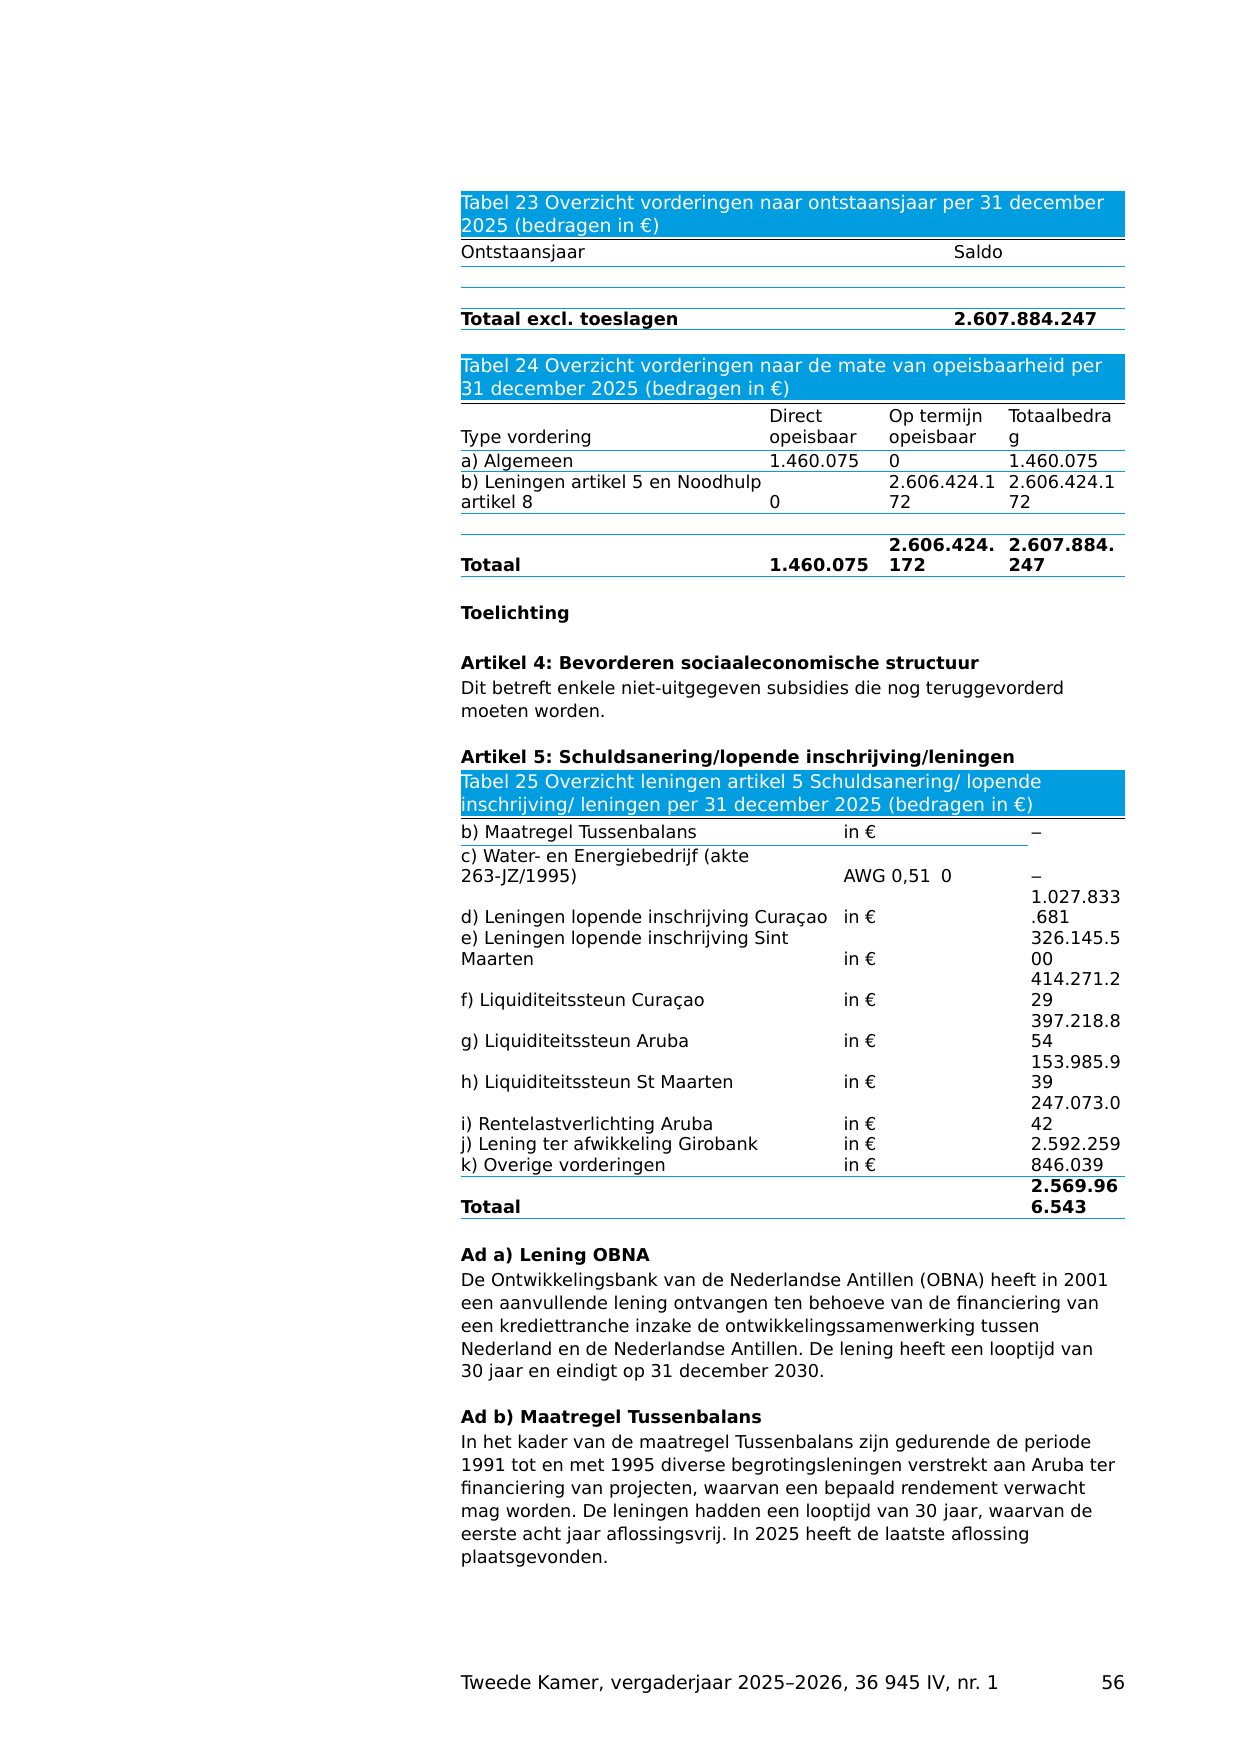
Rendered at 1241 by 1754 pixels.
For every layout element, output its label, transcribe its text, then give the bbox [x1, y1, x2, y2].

table_cell [461, 288, 951, 308]
table_cell [938, 887, 1028, 928]
table_cell [840, 1177, 938, 1217]
table_cell [766, 514, 886, 534]
table_cell h) Liquiditeitssteun St Maarten [461, 1052, 840, 1093]
table_cell 2.569.966.543 [1028, 1177, 1125, 1217]
table_cell in € [840, 1134, 938, 1155]
table_cell [938, 928, 1028, 969]
text De Ontwikkelingsbank van de Nederlandse Antillen (OBNA) heeft in 2001 een aanvullende lening ontvangen ten behoeve van de financiering van een krediettranche inzake de ontwikkelingssamenwerking tussen Nederland en de Nederlandse Antillen. De lening heeft een looptijd van 30 jaar en eindigt op 31 december 2030. [461, 1268, 1125, 1382]
table_cell Totaal [461, 535, 766, 576]
table_cell 0 [886, 451, 1005, 471]
table_cell in € [840, 1155, 938, 1176]
table_cell [938, 1052, 1028, 1093]
table_cell 2.606.424.172 [886, 535, 1005, 576]
table_cell k) Overige vorderingen [461, 1155, 840, 1176]
table_cell in € [840, 928, 938, 969]
table_cell Type vordering [461, 404, 766, 450]
table_cell 397.218.854 [1028, 1011, 1125, 1052]
table_cell [886, 514, 1005, 534]
table_cell in € [840, 969, 938, 1011]
table_cell [938, 1134, 1028, 1155]
text Ad b) Maatregel Tussenbalans [461, 1405, 1125, 1428]
text In het kader van de maatregel Tussenbalans zijn gedurende de periode 1991 tot en met 1995 diverse begrotingsleningen verstrekt aan Aruba ter financiering van projecten, waarvan een bepaald rendement verwacht mag worden. De leningen hadden een looptijd van 30 jaar, waarvan de eerste acht jaar aflossingsvrij. In 2025 heeft de laatste aflossing plaatsgevonden. [461, 1430, 1125, 1568]
table_cell [951, 288, 1125, 308]
table_cell Op termijn opeisbaar [886, 404, 1005, 450]
table_cell 2.606.424.172 [886, 472, 1005, 513]
table_cell Totaal [461, 1177, 840, 1217]
table_cell 2.592.259 [1028, 1134, 1125, 1155]
table_cell in € [840, 819, 938, 845]
table_cell 1.027.833.681 [1028, 887, 1125, 928]
table_cell g) Liquiditeitssteun Aruba [461, 1011, 840, 1052]
table_cell d) Leningen lopende inschrijving Curaçao [461, 887, 840, 928]
table_cell 1.460.075 [1005, 451, 1125, 471]
table_cell 2.606.424.172 [1005, 472, 1125, 513]
table_cell Direct opeisbaar [766, 404, 886, 450]
table_cell in € [840, 1093, 938, 1134]
table_cell b) Leningen artikel 5 en Noodhulp artikel 8 [461, 472, 766, 513]
text Artikel 5: Schuldsanering/lopende inschrijving/leningen [461, 745, 1125, 768]
table_cell [461, 514, 766, 534]
text Ad a) Lening OBNA [461, 1243, 1125, 1266]
table_cell e) Leningen lopende inschrijving Sint Maarten [461, 928, 840, 969]
table_cell [938, 969, 1028, 1011]
table_cell [938, 1011, 1028, 1052]
table_cell [938, 1155, 1028, 1176]
table_cell [938, 1093, 1028, 1134]
table_cell [461, 267, 951, 287]
table_cell in € [840, 1011, 938, 1052]
table_cell 846.039 [1028, 1155, 1125, 1176]
table_cell in € [840, 887, 938, 928]
table_cell Totaal excl. toeslagen [461, 309, 951, 329]
table_cell in € [840, 1052, 938, 1093]
text Artikel 4: Bevorderen sociaaleconomische structuur [461, 651, 1125, 674]
table_cell Saldo [951, 240, 1125, 266]
table_cell j) Lening ter afwikkeling Girobank [461, 1134, 840, 1155]
table_cell 414.271.229 [1028, 969, 1125, 1011]
table_cell 1.460.075 [766, 451, 886, 471]
table_cell b) Maatregel Tussenbalans [461, 819, 840, 845]
table_cell 2.607.884.247 [1005, 535, 1125, 576]
table_cell i) Rentelastverlichting Aruba [461, 1093, 840, 1134]
table_cell f) Liquiditeitssteun Curaçao [461, 969, 840, 1011]
table_cell 247.073.042 [1028, 1093, 1125, 1134]
table_cell [951, 267, 1125, 287]
table_cell 1.460.075 [766, 535, 886, 576]
table_cell [938, 1177, 1028, 1217]
text Toelichting [461, 601, 1125, 624]
table_cell Ontstaansjaar [461, 240, 951, 266]
table_cell 2.607.884.247 [951, 309, 1125, 329]
table_cell c) Water- en Energiebedrijf (akte 263-JZ/1995) [461, 846, 840, 887]
table_cell 0 [766, 472, 886, 513]
table_cell [938, 819, 1028, 845]
table_cell 0 [938, 846, 1028, 887]
table_cell a) Algemeen [461, 451, 766, 471]
table_cell 326.145.500 [1028, 928, 1125, 969]
table_cell ‒ [1028, 819, 1125, 845]
text Dit betreft enkele niet-uitgegeven subsidies die nog teruggevorderd moeten worden. [461, 676, 1125, 722]
table_cell Totaalbedrag [1005, 404, 1125, 450]
table_cell [1005, 514, 1125, 534]
table_cell AWG 0,51 [840, 846, 938, 887]
table_cell ‒ [1028, 845, 1125, 887]
table_cell 153.985.939 [1028, 1052, 1125, 1093]
